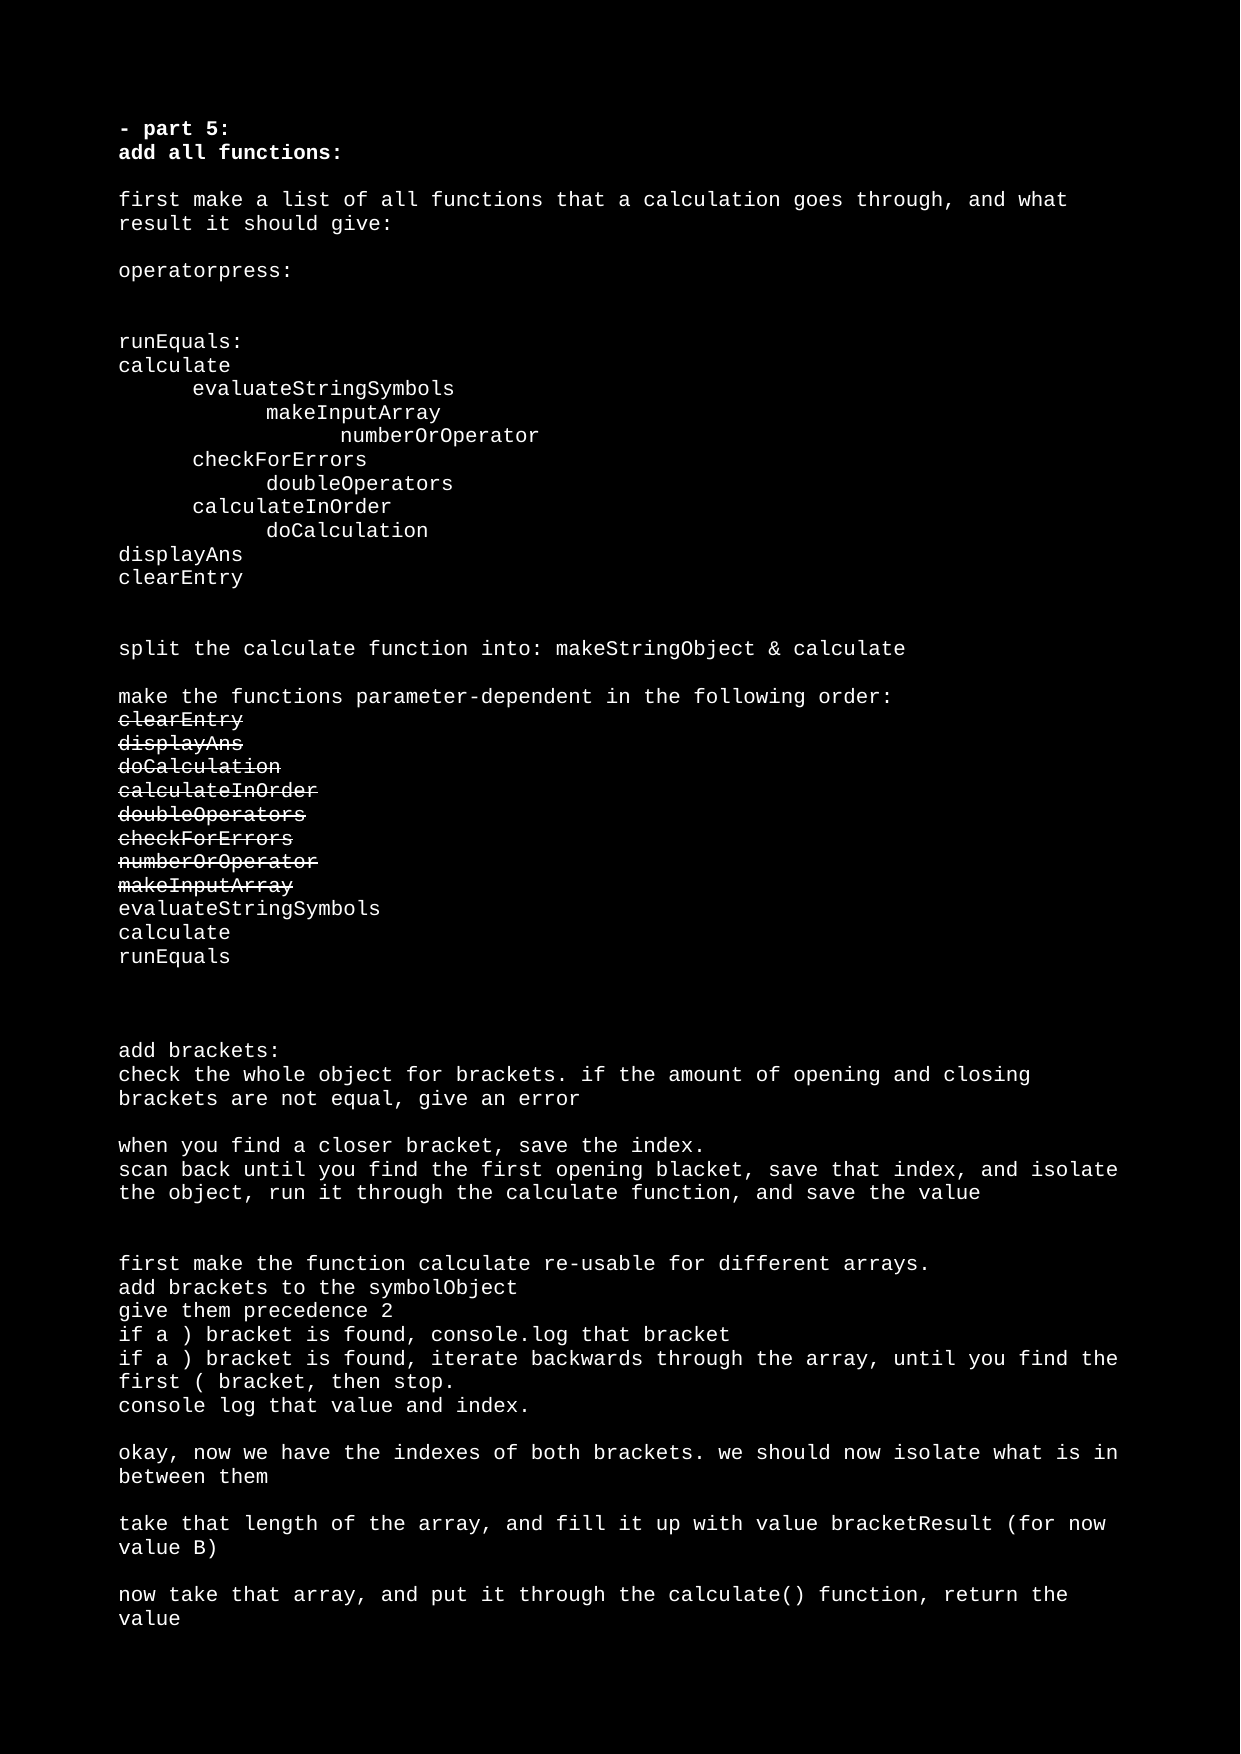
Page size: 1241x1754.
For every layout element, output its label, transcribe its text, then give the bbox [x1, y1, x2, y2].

text - part 5: [118, 118, 1122, 142]
text numberOrOperator [118, 426, 1122, 449]
text add all functions: [118, 142, 1122, 165]
text check the whole object for brackets. if the amount of opening and closing brackets are not equal, give an error [118, 1064, 1122, 1111]
text give them precedence 2 [118, 1300, 1122, 1324]
text now take that array, and put it through the calculate() function, return the value [118, 1584, 1122, 1631]
text displayAns [118, 733, 1122, 757]
text first make a list of all functions that a calculation goes through, and what result it should give: [118, 189, 1122, 236]
text checkForErrors [118, 449, 1122, 473]
text calculate [118, 354, 1122, 378]
text okay, now we have the indexes of both brackets. we should now isolate what is in between them [118, 1442, 1122, 1489]
text makeInputArray [118, 875, 1122, 898]
text doCalculation [118, 757, 1122, 780]
text add brackets: [118, 1040, 1122, 1064]
text runEquals [118, 946, 1122, 969]
text numberOrOperator [118, 851, 1122, 875]
text clearEntry [118, 709, 1122, 733]
text displayAns [118, 544, 1122, 567]
text operatorpress: [118, 260, 1122, 284]
text when you find a closer bracket, save the index. [118, 1135, 1122, 1158]
text add brackets to the symbolObject [118, 1277, 1122, 1300]
text calculate [118, 922, 1122, 946]
text take that length of the array, and fill it up with value bracketResult (for now value B) [118, 1513, 1122, 1561]
text doCalculation [118, 520, 1122, 544]
text calculateInOrder [118, 780, 1122, 804]
text if a ) bracket is found, iterate backwards through the array, until you find the first ( bracket, then stop. [118, 1348, 1122, 1395]
text doubleOperators [118, 473, 1122, 496]
text first make the function calculate re-usable for different arrays. [118, 1253, 1122, 1277]
text doubleOperators [118, 804, 1122, 827]
text evaluateStringSymbols [118, 378, 1122, 402]
text calculateInOrder [118, 496, 1122, 520]
text if a ) bracket is found, console.log that bracket [118, 1324, 1122, 1348]
text runEquals: [118, 331, 1122, 354]
text makeInputArray [118, 402, 1122, 426]
text make the functions parameter-dependent in the following order: [118, 686, 1122, 709]
text console log that value and index. [118, 1395, 1122, 1419]
text clearEntry [118, 567, 1122, 591]
text evaluateStringSymbols [118, 898, 1122, 922]
text scan back until you find the first opening blacket, save that index, and isolate the object, run it through the calculate function, and save the value [118, 1158, 1122, 1206]
text checkForErrors [118, 827, 1122, 851]
text split the calculate function into: makeStringObject & calculate [118, 638, 1122, 662]
